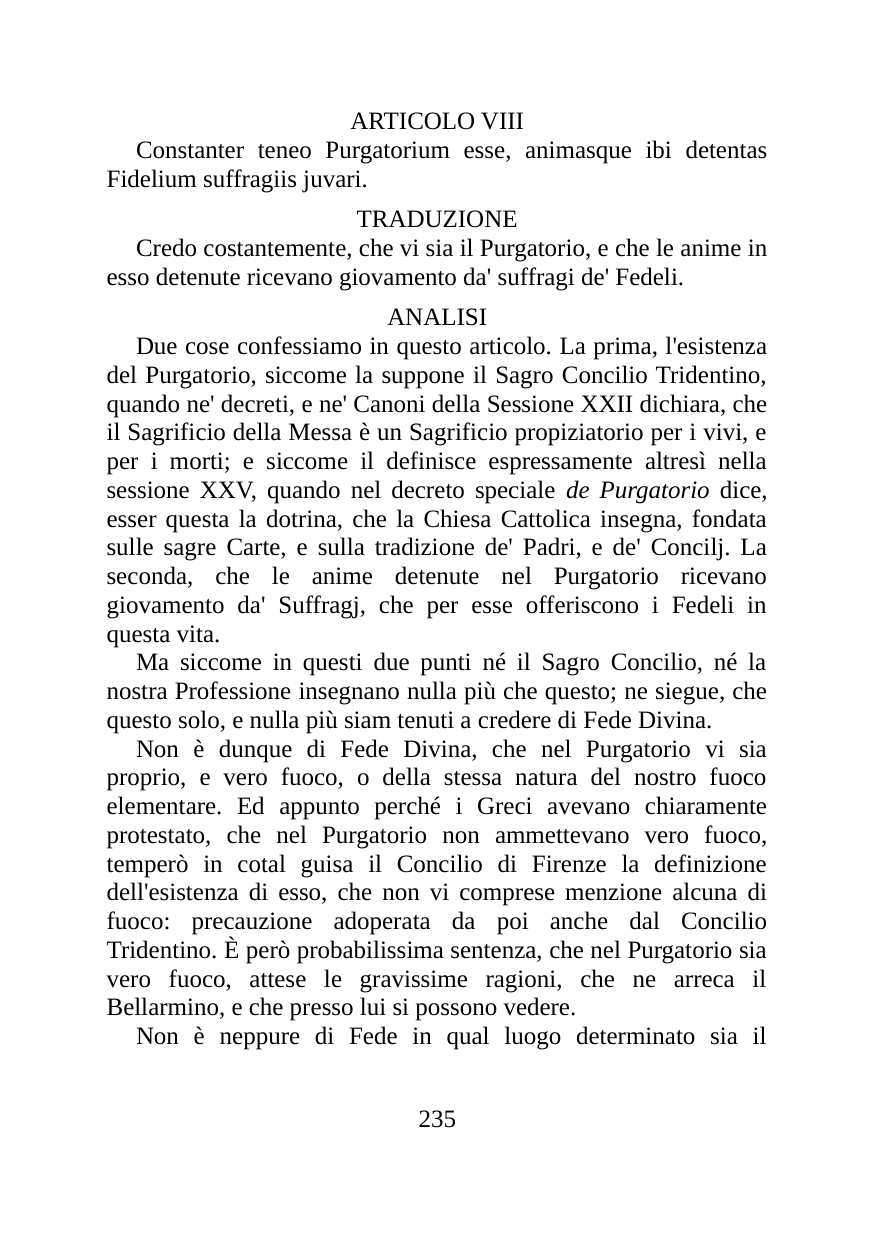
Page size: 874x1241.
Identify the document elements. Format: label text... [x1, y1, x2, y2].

text Constanter teneo Purgatorium esse, animasque ibi detentas Fidelium suffragiis juvari. [106, 135, 768, 193]
text TRADUZIONE [106, 204, 768, 233]
text Credo costantemente, che vi sia il Purgatorio, e che le anime in esso detenute ricevano giovamento da' suffragi de' Fedeli. [106, 233, 768, 291]
text ANALISI [106, 302, 768, 331]
text Non è neppure di Fede in qual luogo determinato sia il [106, 1021, 768, 1050]
subtitle ARTICOLO VIII [106, 106, 768, 135]
text Non è dunque di Fede Divina, che nel Purgatorio vi sia proprio, e vero fuoco, o della stessa natura del nostro fuoco elementare. Ed appunto perché i Greci avevano chiaramente protestato, che nel Purgatorio non ammettevano vero fuoco, temperò in cotal guisa il Concilio di Firenze la definizione dell'esistenza di esso, che non vi comprese menzione alcuna di fuoco: precauzione adoperata da poi anche dal Concilio Tridentino. È però probabilissima sentenza, che nel Purgatorio sia vero fuoco, attese le gravissime ragioni, che ne arreca il Bellarmino, e che presso lui si possono vedere. [106, 734, 768, 1021]
text Ma siccome in questi due punti né il Sagro Concilio, né la nostra Professione insegnano nulla più che questo; ne siegue, che questo solo, e nulla più siam tenuti a credere di Fede Divina. [106, 647, 768, 734]
text Due cose confessiamo in questo articolo. La prima, l'esistenza del Purgatorio, siccome la suppone il Sagro Concilio Tridentino, quando ne' decreti, e ne' Canoni della Sessione XXII dichiara, che il Sagrificio della Messa è un Sagrificio propiziatorio per i vivi, e per i morti; e siccome il definisce espressamente altresì nella sessione XXV, quando nel decreto speciale de Purgatorio dice, esser questa la dotrina, che la Chiesa Cattolica insegna, fondata sulle sagre Carte, e sulla tradizione de' Padri, e de' Concilj. La seconda, che le anime detenute nel Purgatorio ricevano giovamento da' Suffragj, che per esse offeriscono i Fedeli in questa vita. [106, 331, 768, 647]
